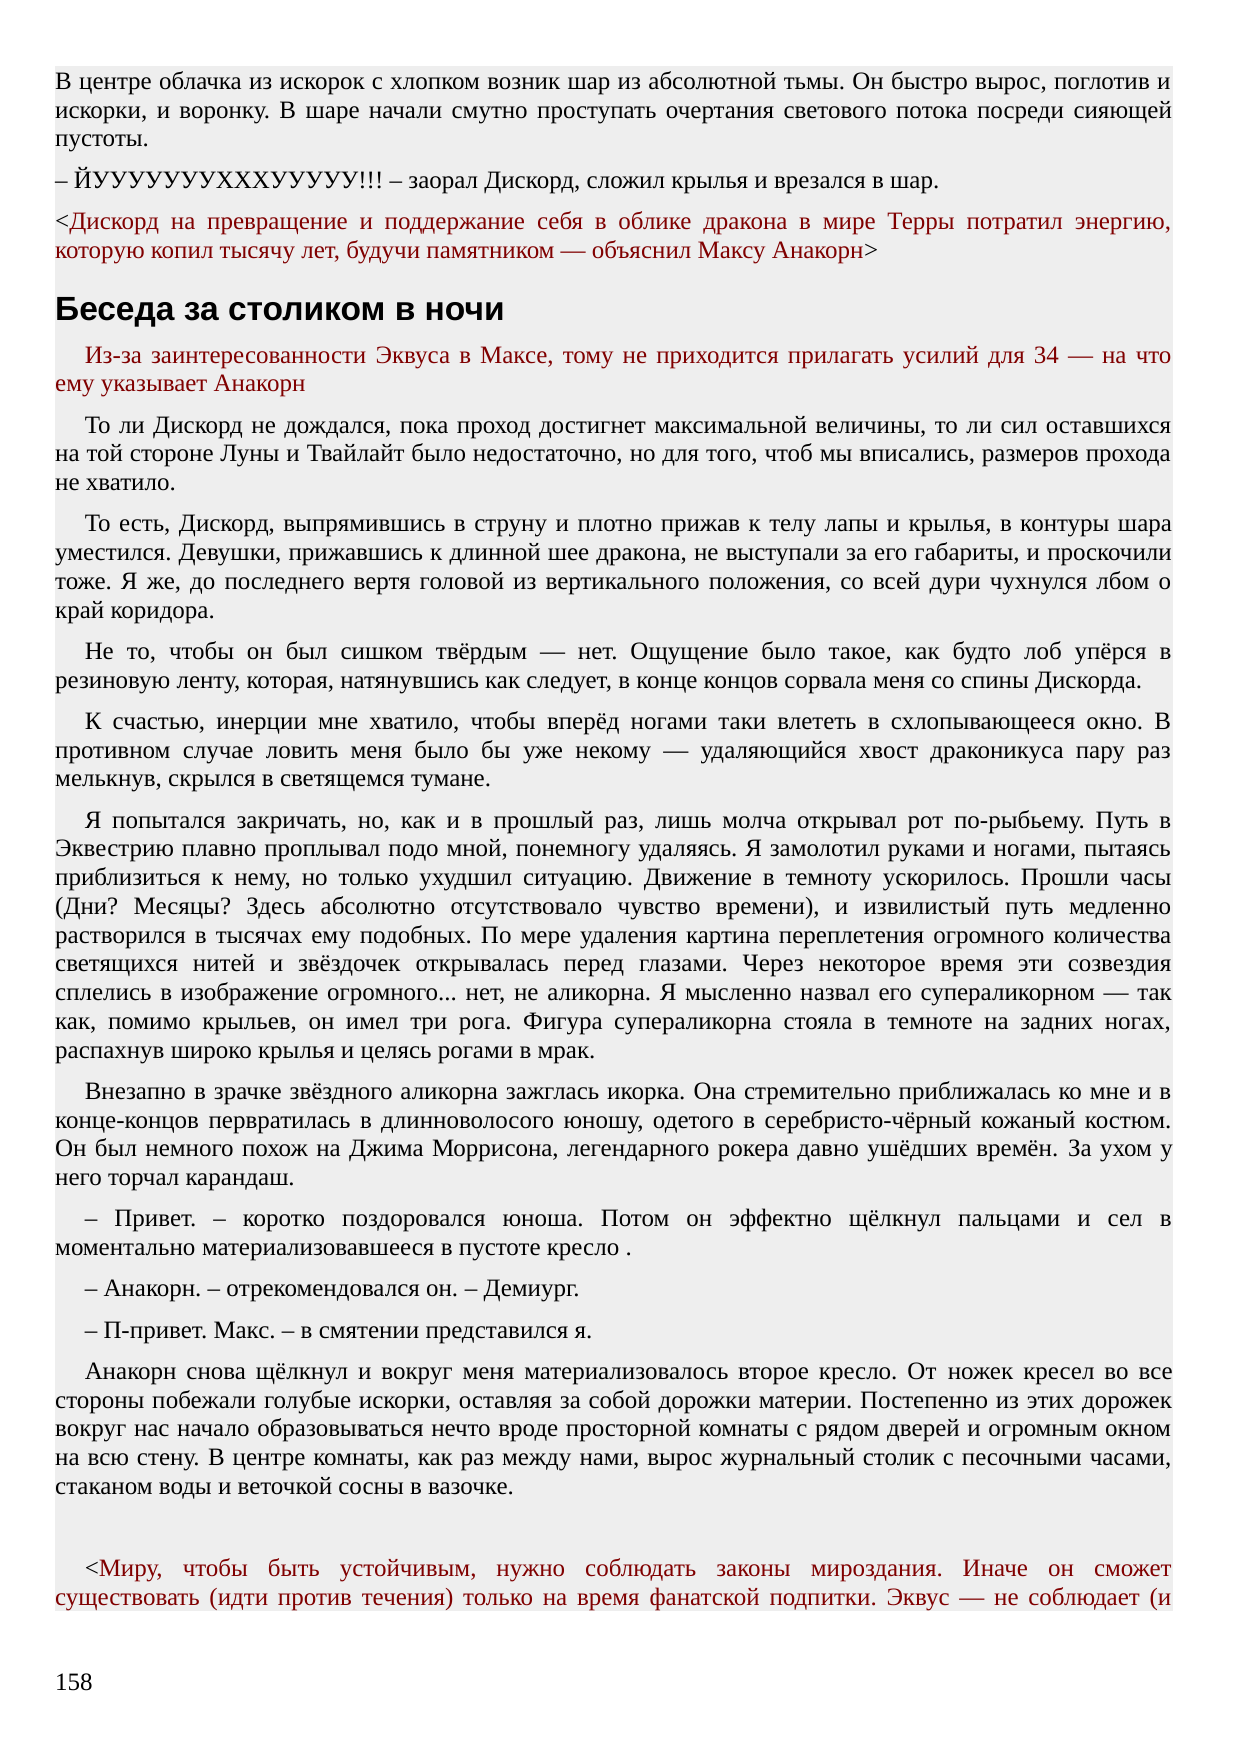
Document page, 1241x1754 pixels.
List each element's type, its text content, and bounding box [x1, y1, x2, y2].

text К счастью, инерции мне хватило, чтобы вперёд ногами таки влететь в схлопывающееся окно. В противном случае ловить меня было бы уже некому — удаляющийся хвост драконикуса пару раз мелькнув, скрылся в светящемся тумане. [55, 706, 1173, 792]
text То ли Дискорд не дождался, пока проход достигнет максимальной величины, то ли сил оставшихся на той стороне Луны и Твайлайт было недостаточно, но для того, чтоб мы вписались, размеров прохода не хватило. [55, 410, 1173, 496]
subtitle Беседа за столиком в ночи [55, 288, 1173, 327]
text Из-за заинтересованности Эквуса в Максе, тому не приходится прилагать усилий для 34 — на что ему указывает Анакорн [55, 340, 1173, 397]
text Внезапно в зрачке звёздного аликорна зажглась икорка. Она стремительно приближалась ко мне и в конце-концов первратилась в длинноволосого юношу, одетого в серебристо-чёрный кожаный костюм. Он был немного похож на Джима Моррисона, легендарного рокера давно ушёдших времён. За ухом у него торчал карандаш. [55, 1076, 1173, 1191]
text <Миру, чтобы быть устойчивым, нужно соблюдать законы мироздания. Иначе он сможет существовать (идти против течения) только на время фанатской подпитки. Эквус — не соблюдает (и [55, 1553, 1173, 1611]
text – П-привет. Макс. – в смятении представился я. [55, 1315, 1173, 1343]
text Я попытался закричать, но, как и в прошлый раз, лишь молча открывал рот по-рыбьему. Путь в Эквестрию плавно проплывал подо мной, понемногу удаляясь. Я замолотил руками и ногами, пытаясь приблизиться к нему, но только ухудшил ситуацию. Движение в темноту ускорилось. Прошли часы (Дни? Месяцы? Здесь абсолютно отсутствовало чувство времени), и извилистый путь медленно растворился в тысячах ему подобных. По мере удаления картина переплетения огромного количества светящихся нитей и звёздочек открывалась перед глазами. Через некоторое время эти созвездия сплелись в изображение огромного... нет, не аликорна. Я мысленно назвал его супераликорном — так как, помимо крыльев, он имел три рога. Фигура супераликорна стояла в темноте на задних ногах, распахнув широко крылья и целясь рогами в мрак. [55, 805, 1173, 1063]
text – Привет. – коротко поздоровался юноша. Потом он эффектно щёлкнул пальцами и сел в моментально материализовавшееся в пустоте кресло . [55, 1203, 1173, 1261]
text То есть, Дискорд, выпрямившись в струну и плотно прижав к телу лапы и крылья, в контуры шара уместился. Девушки, прижавшись к длинной шее дракона, не выступали за его габариты, и проскочили тоже. Я же, до последнего вертя головой из вертикального положения, со всей дури чухнулся лбом о край коридора. [55, 508, 1173, 623]
text Анакорн снова щёлкнул и вокруг меня материализовалось второе кресло. От ножек кресел во все стороны побежали голубые искорки, оставляя за собой дорожки материи. Постепенно из этих дорожек вокруг нас начало образовываться нечто вроде просторной комнаты с рядом дверей и огромным окном на всю стену. В центре комнаты, как раз между нами, вырос журнальный столик с песочными часами, стаканом воды и веточкой сосны в вазочке. [55, 1356, 1173, 1500]
text В центре облачка из искорок с хлопком возник шар из абсолютной тьмы. Он быстро вырос, поглотив и искорки, и воронку. В шаре начали смутно проступать очертания светового потока посреди сияющей пустоты. [55, 66, 1173, 152]
text – ЙУУУУУУУХХХУУУУУ!!! – заорал Дискорд, сложил крылья и врезался в шар. [55, 165, 1173, 193]
text Не то, чтобы он был сишком твёрдым — нет. Ощущение было такое, как будто лоб упёрся в резиновую ленту, которая, натянувшись как следует, в конце концов сорвала меня со спины Дискорда. [55, 636, 1173, 693]
text – Анакорн. – отрекомендовался он. – Демиург. [55, 1273, 1173, 1302]
text <Дискорд на превращение и поддержание себя в облике дракона в мире Терры потратил энергию, которую копил тысячу лет, будучи памятником — объяснил Максу Анакорн> [55, 206, 1173, 263]
